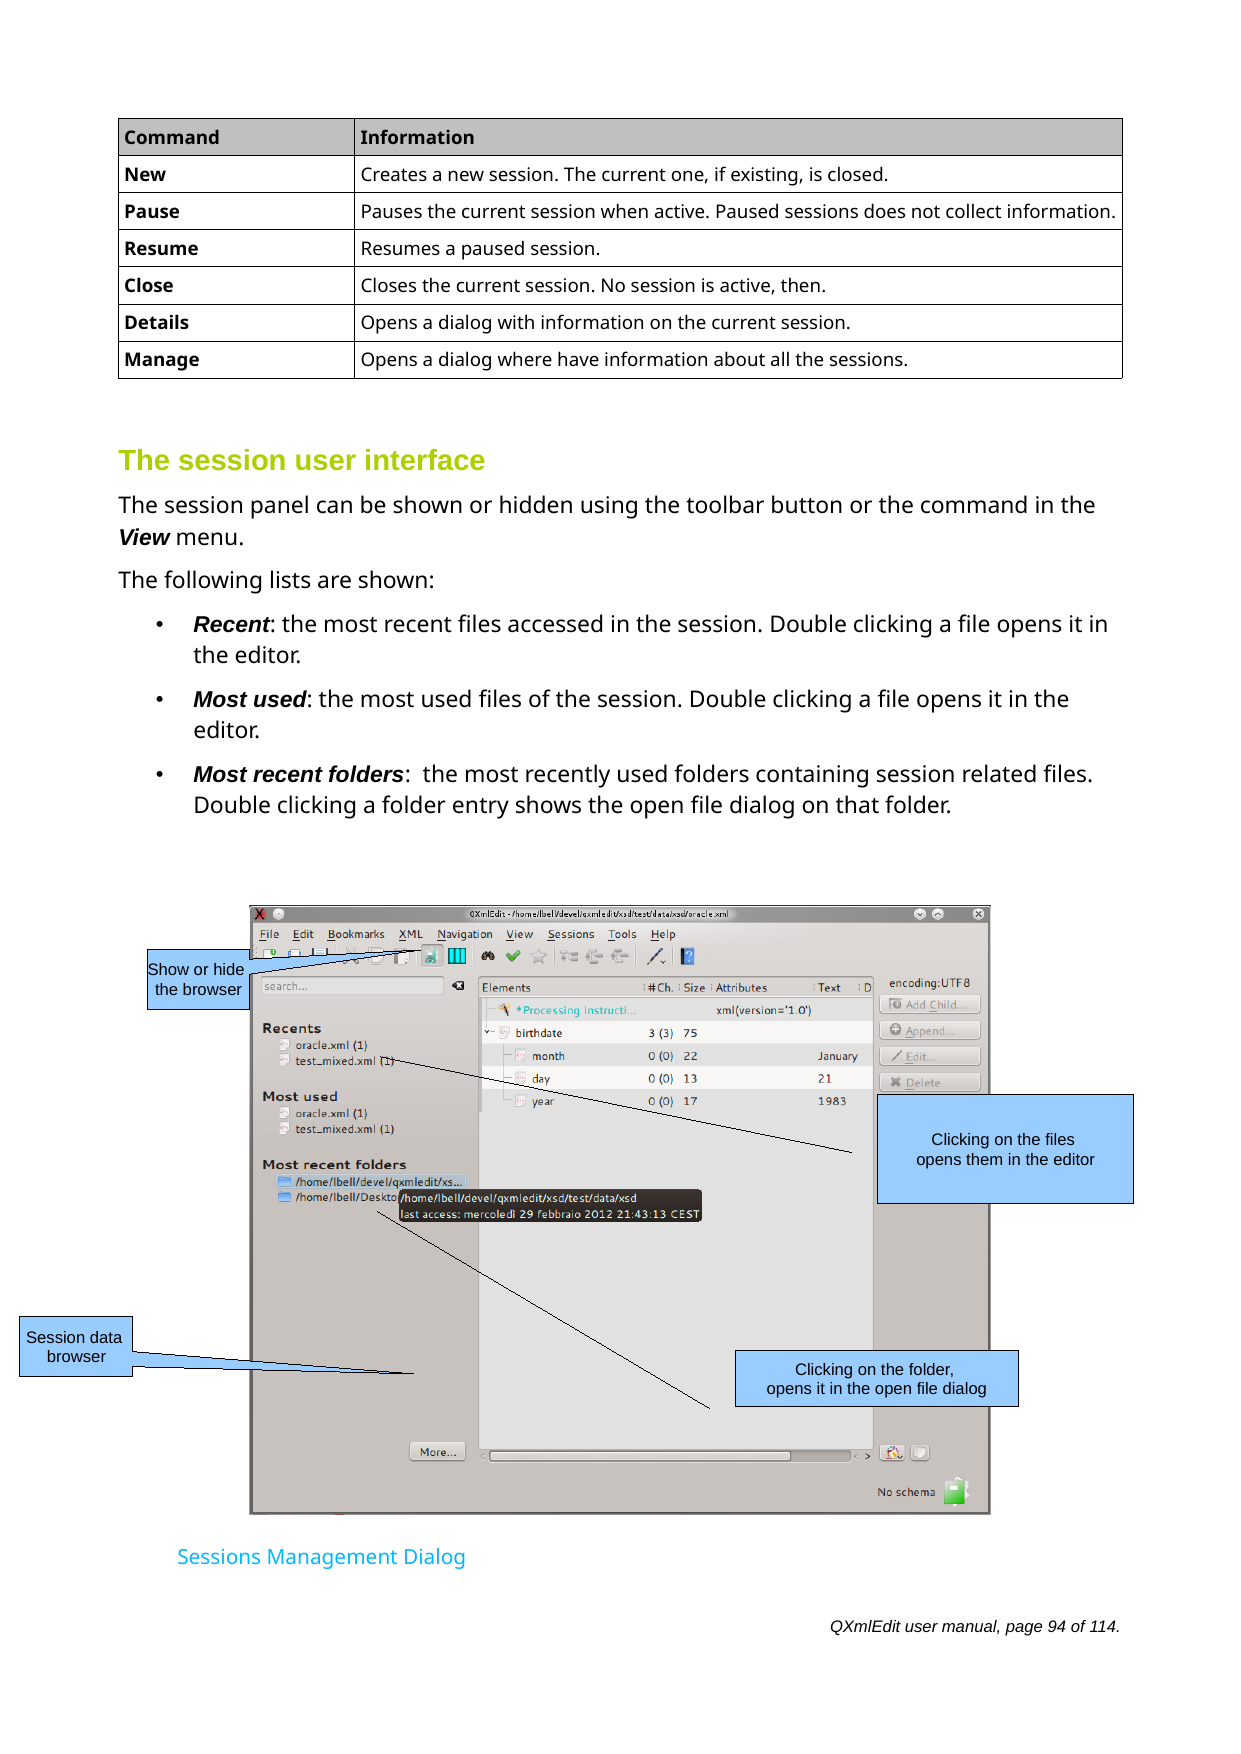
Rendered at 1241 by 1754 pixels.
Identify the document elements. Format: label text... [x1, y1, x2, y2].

list Recent: the most recent files accessed in the session. Double clicking a file opens it in the editor. [156, 608, 1122, 670]
table_cell New [119, 156, 354, 192]
table_header Information [355, 119, 1122, 155]
table_cell Manage [119, 342, 354, 378]
table_cell Opens a dialog with information on the current session. [355, 305, 1122, 341]
text Sessions Management Dialog [177, 1542, 1122, 1570]
table_cell Opens a dialog where have information about all the sessions. [355, 342, 1122, 378]
table_cell Creates a new session. The current one, if existing, is closed. [355, 156, 1122, 192]
list Most used: the most used files of the session. Double clicking a file opens it in the editor. [156, 683, 1122, 745]
text The session panel can be shown or hidden using the toolbar button or the command in the View menu. [118, 489, 1122, 552]
table_cell Pause [119, 193, 354, 229]
table_cell Details [119, 305, 354, 341]
text The following lists are shown: [118, 564, 1122, 595]
table_cell Pauses the current session when active. Paused sessions does not collect information. [355, 193, 1122, 229]
table_header Command [119, 119, 354, 155]
table_cell Close [119, 267, 354, 303]
subtitle The session user interface [118, 443, 1122, 477]
list Most recent folders: the most recently used folders containing session related files. Double clicking a folder entry shows the open file dialog on that folder. [156, 758, 1122, 820]
table_cell Resumes a paused session. [355, 230, 1122, 266]
table_cell Resume [119, 230, 354, 266]
table_cell Closes the current session. No session is active, then. [355, 267, 1122, 303]
picture [249, 905, 991, 1515]
